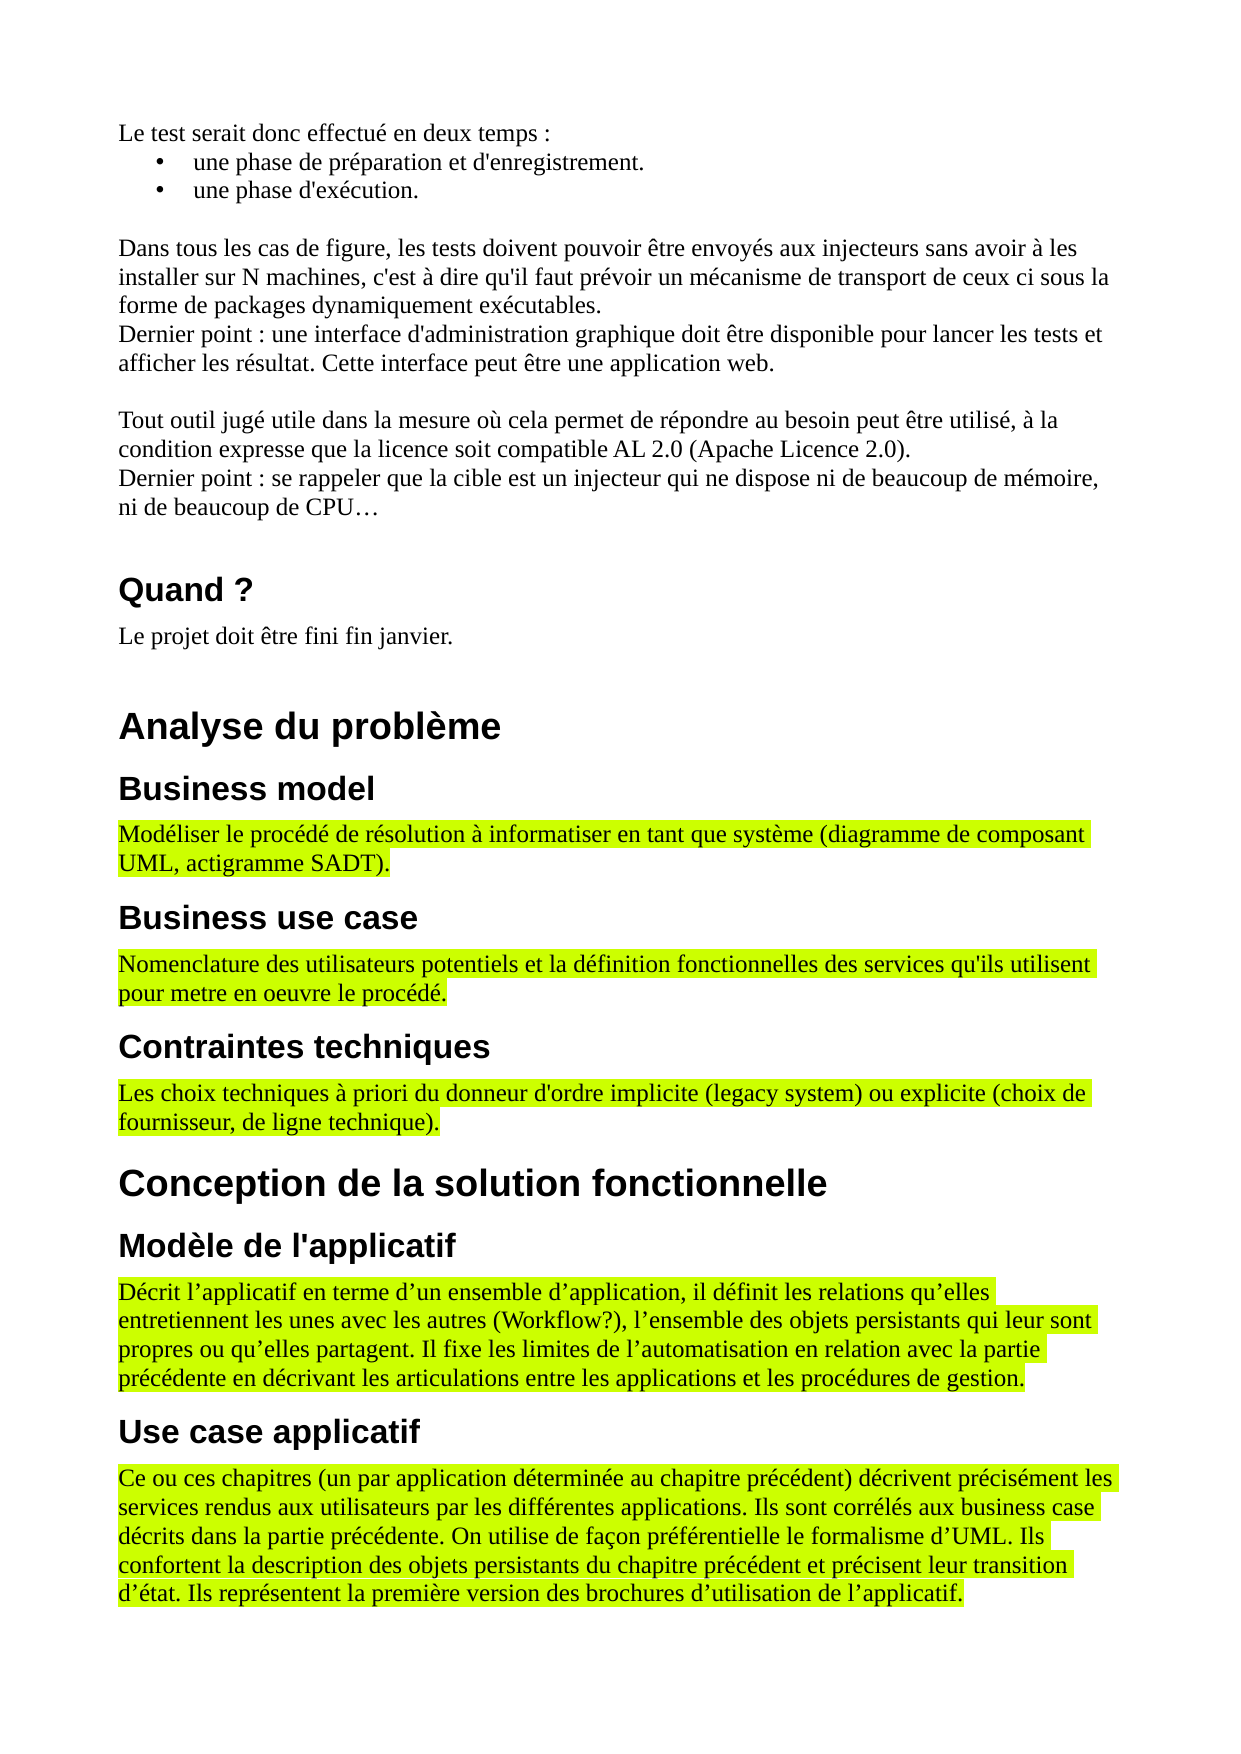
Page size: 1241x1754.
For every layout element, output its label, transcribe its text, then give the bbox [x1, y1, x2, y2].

subtitle Analyse du problème [118, 704, 1122, 747]
text Dernier point : se rappeler que la cible est un injecteur qui ne dispose ni de beaucoup de mémoire, ni de beaucoup de CPU… [118, 463, 1122, 521]
subtitle Quand ? [118, 570, 1122, 609]
text Ce ou ces chapitres (un par application déterminée au chapitre précédent) décrivent précisément les services rendus aux utilisateurs par les différentes applications. Ils sont corrélés aux business case décrits dans la partie précédente. On utilise de façon préférentielle le formalisme d’UML. Ils confortent la description des objets persistants du chapitre précédent et précisent leur transition d’état. Ils représentent la première version des brochures d’utilisation de l’applicatif. [118, 1463, 1122, 1607]
subtitle Conception de la solution fonctionnelle [118, 1161, 1122, 1204]
text Le test serait donc effectué en deux temps : [118, 118, 1122, 147]
text Le projet doit être fini fin janvier. [118, 621, 1122, 650]
subtitle Business use case [118, 898, 1122, 936]
subtitle Contraintes techniques [118, 1027, 1122, 1066]
list une phase de préparation et d'enregistrement. [156, 147, 1122, 176]
subtitle Business model [118, 768, 1122, 807]
text Dernier point : une interface d'administration graphique doit être disponible pour lancer les tests et afficher les résultat. Cette interface peut être une application web. [118, 319, 1122, 377]
text Nomenclature des utilisateurs potentiels et la définition fonctionnelles des services qu'ils utilisent pour metre en oeuvre le procédé. [118, 949, 1122, 1006]
text Tout outil jugé utile dans la mesure où cela permet de répondre au besoin peut être utilisé, à la condition expresse que la licence soit compatible AL 2.0 (Apache Licence 2.0). [118, 406, 1122, 463]
text Modéliser le procédé de résolution à informatiser en tant que système (diagramme de composant UML, actigramme SADT). [118, 819, 1122, 877]
text Décrit l’applicatif en terme d’un ensemble d’application, il définit les relations qu’elles entretiennent les unes avec les autres (Workflow?), l’ensemble des objets persistants qui leur sont propres ou qu’elles partagent. Il fixe les limites de l’automatisation en relation avec la partie précédente en décrivant les articulations entre les applications et les procédures de gestion. [118, 1277, 1122, 1392]
text Les choix techniques à priori du donneur d'ordre implicite (legacy system) ou explicite (choix de fournisseur, de ligne technique). [118, 1078, 1122, 1136]
text Dans tous les cas de figure, les tests doivent pouvoir être envoyés aux injecteurs sans avoir à les installer sur N machines, c'est à dire qu'il faut prévoir un mécanisme de transport de ceux ci sous la forme de packages dynamiquement exécutables. [118, 233, 1122, 319]
subtitle Use case applicatif [118, 1412, 1122, 1451]
subtitle Modèle de l'applicatif [118, 1225, 1122, 1264]
list une phase d'exécution. [156, 176, 1122, 204]
